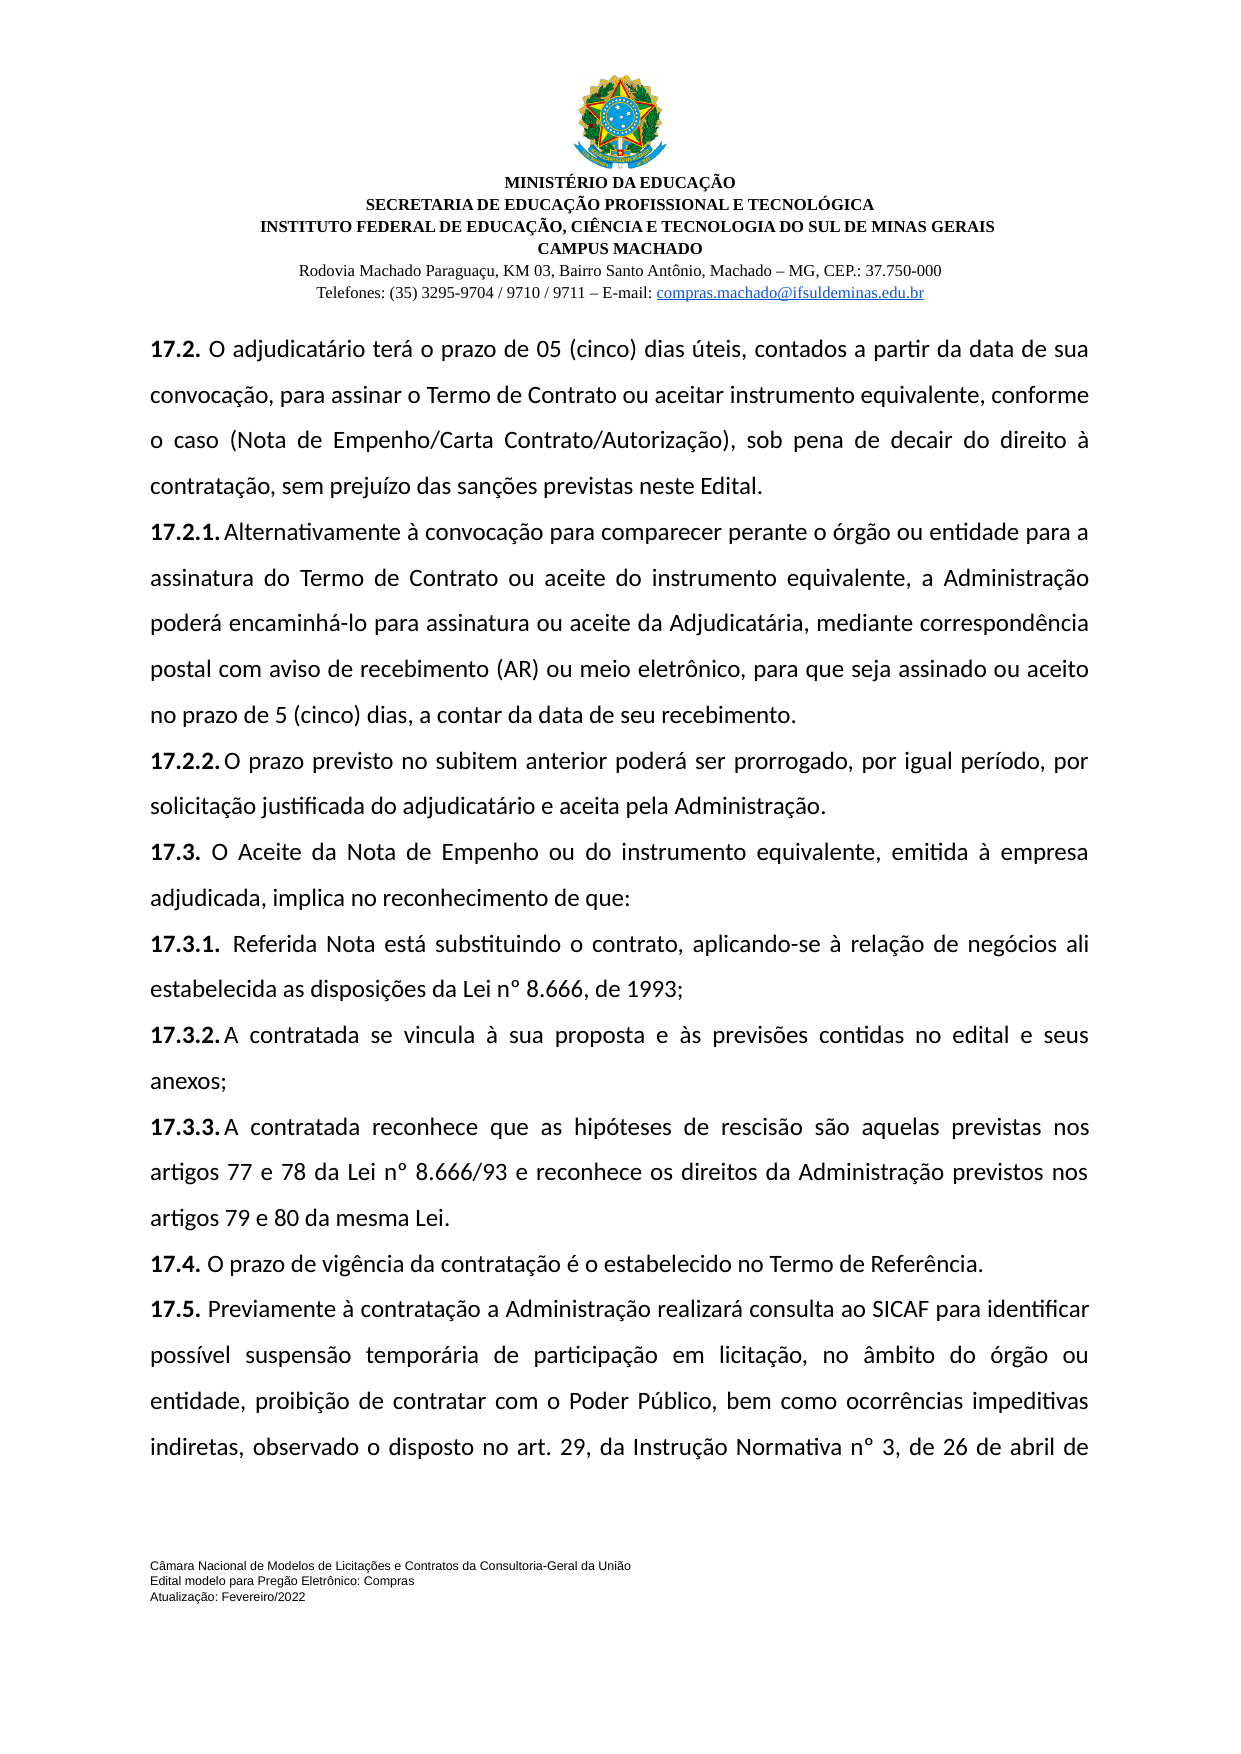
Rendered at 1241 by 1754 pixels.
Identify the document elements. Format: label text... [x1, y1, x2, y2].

text 17.2.2. O prazo previsto no subitem anterior poderá ser prorrogado, por igual período, por solicitação justificada do adjudicatário e aceita pela Administração. [150, 745, 1090, 821]
picture [639, 150, 650, 156]
text 17.2. O adjudicatário terá o prazo de 05 (cinco) dias úteis, contados a partir da data de sua convocação, para assinar o Termo de Contrato ou aceitar instrumento equivalente, conforme o caso (Nota de Empenho/Carta Contrato/Autorização), sob pena de decair do direito à contratação, sem prejuízo das sanções previstas neste Edital. [150, 333, 1090, 501]
picture [573, 75, 667, 169]
text 17.2.1. Alternativamente à convocação para comparecer perante o órgão ou entidade para a assinatura do Termo de Contrato ou aceite do instrumento equivalente, a Administração poderá encaminhá-lo para assinatura ou aceite da Adjudicatária, mediante correspondência postal com aviso de recebimento (AR) ou meio eletrônico, para que seja assinado ou aceito no prazo de 5 (cinco) dias, a contar da data de seu recebimento. [150, 516, 1090, 729]
text 17.3. O Aceite da Nota de Empenho ou do instrumento equivalente, emitida à empresa adjudicada, implica no reconhecimento de que: [150, 836, 1090, 912]
picture [613, 164, 628, 169]
text 17.3.2. A contratada se vincula à sua proposta e às previsões contidas no edital e seus anexos; [150, 1019, 1090, 1095]
text 17.3.1. Referida Nota está substituindo o contrato, aplicando-se à relação de negócios ali estabelecida as disposições da Lei nº 8.666, de 1993; [150, 928, 1090, 1004]
text 17.3.3. A contratada reconhece que as hipóteses de rescisão são aquelas previstas nos artigos 77 e 78 da Lei nº 8.666/93 e reconhece os direitos da Administração previstos nos artigos 79 e 80 da mesma Lei. [150, 1111, 1090, 1233]
text 17.5. Previamente à contratação a Administração realizará consulta ao SICAF para identificar possível suspensão temporária de participação em licitação, no âmbito do órgão ou entidade, proibição de contratar com o Poder Público, bem como ocorrências impeditivas indiretas, observado o disposto no art. 29, da Instrução Normativa nº 3, de 26 de abril de [150, 1293, 1090, 1461]
text 17.4. O prazo de vigência da contratação é o estabelecido no Termo de Referência. [150, 1248, 1090, 1278]
